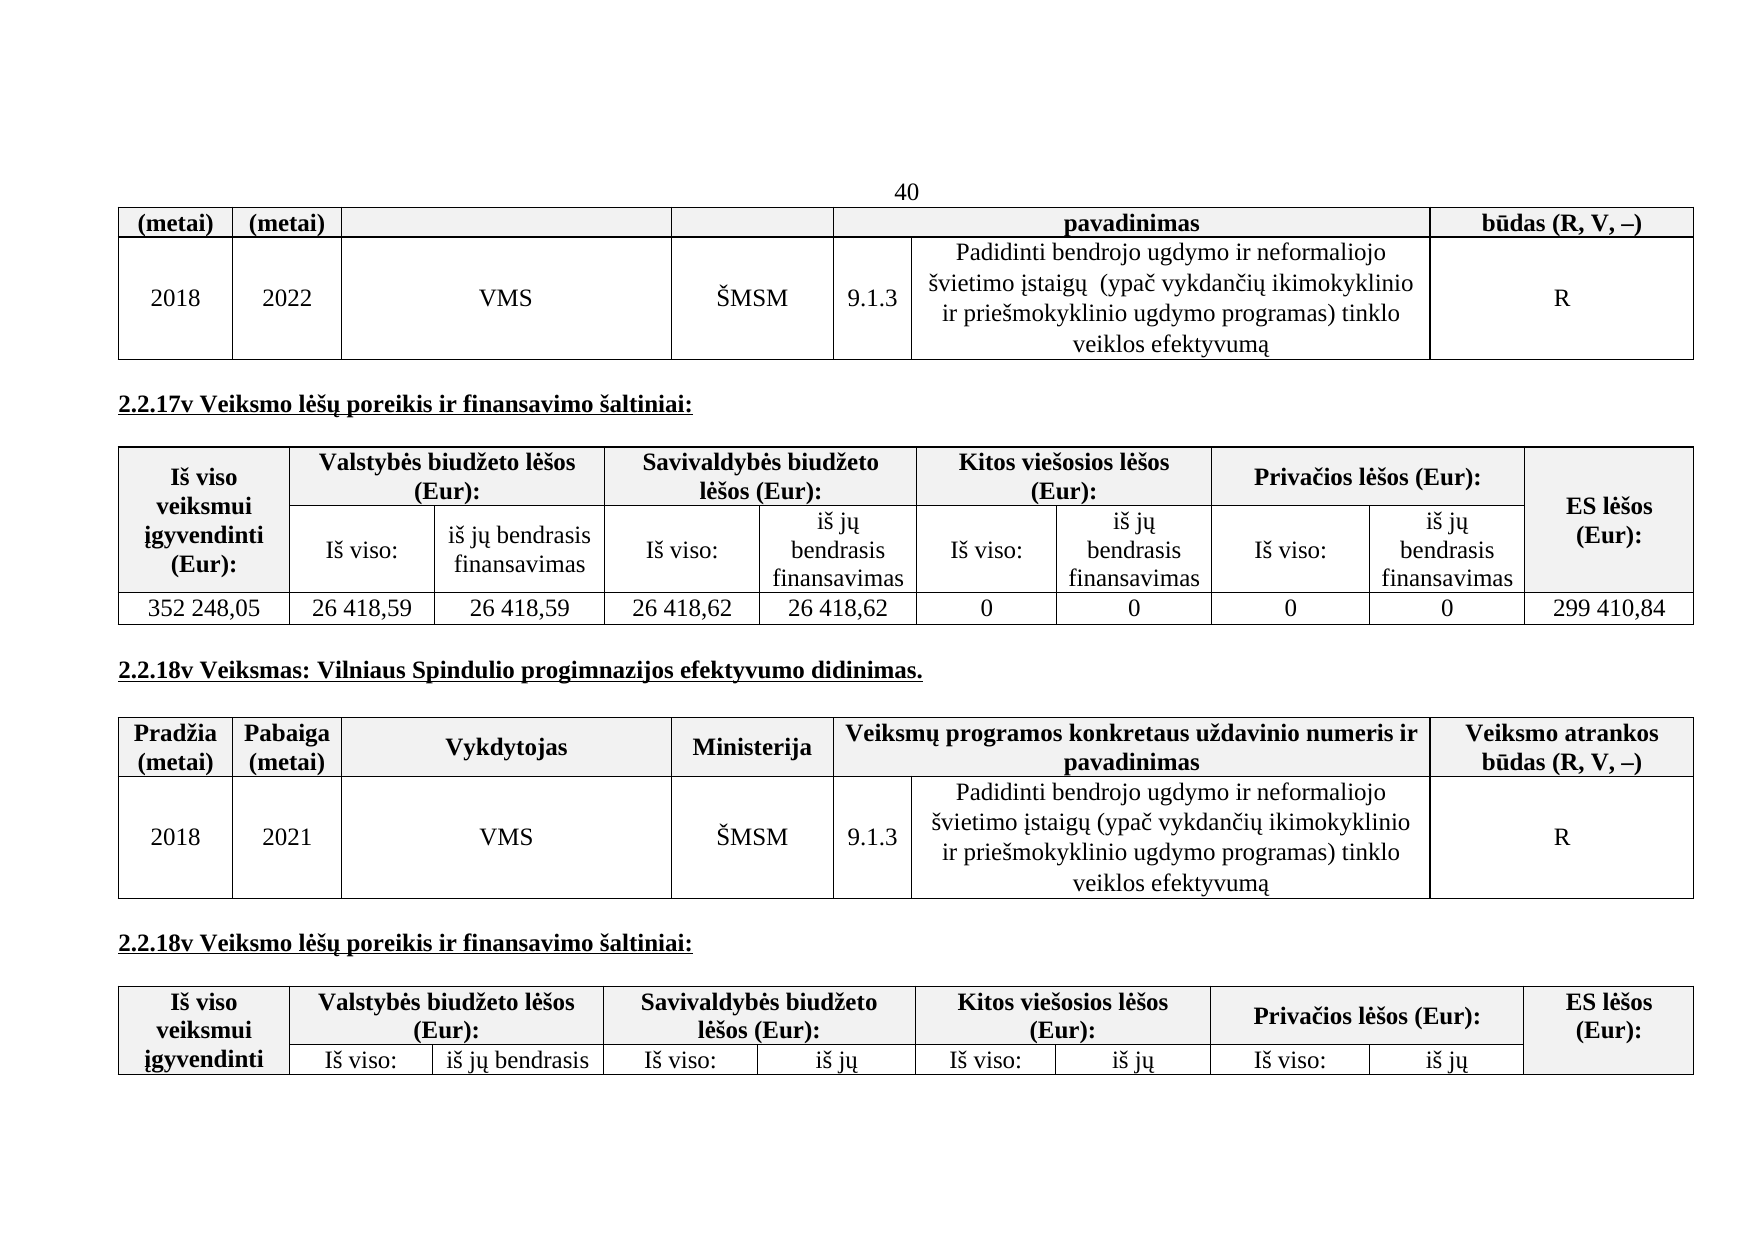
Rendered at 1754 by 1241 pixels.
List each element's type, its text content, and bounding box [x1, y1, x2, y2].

table_cell 352 248,05 [119, 593, 289, 624]
text 2.2.18v Veiksmas: Vilniaus Spindulio progimnazijos efektyvumo didinimas. [118, 656, 1695, 684]
table_cell ŠMSM [672, 777, 833, 898]
table_cell 299 410,84 [1525, 593, 1693, 624]
table_header Savivaldybės biudžeto lėšos (Eur): [604, 987, 915, 1044]
table_cell VMS [342, 777, 671, 898]
table_cell ŠMSM [672, 238, 833, 359]
table_header Pabaiga (metai) [233, 718, 341, 776]
table_cell 9.1.3 [834, 777, 911, 898]
table_cell Padidinti bendrojo ugdymo ir neformaliojo švietimo įstaigų (ypač vykdančių ikimokyklinio ir priešmokyklinio ugdymo programas) tinklo veiklos efektyvumą [912, 238, 1429, 359]
table_cell 2022 [233, 238, 341, 359]
table_cell Iš viso: [604, 1045, 757, 1074]
table_cell R [1431, 777, 1693, 898]
table_cell 9.1.3 [834, 238, 911, 359]
table_cell iš jų bendrasis [433, 1045, 603, 1074]
text 2.2.17v Veiksmo lėšų poreikis ir finansavimo šaltiniai: [118, 389, 1695, 418]
table_cell Padidinti bendrojo ugdymo ir neformaliojo švietimo įstaigų (ypač vykdančių ikimokyklinio ir priešmokyklinio ugdymo programas) tinklo veiklos efektyvumą [912, 777, 1429, 898]
text 2.2.18v Veiksmo lėšų poreikis ir finansavimo šaltiniai: [118, 928, 1695, 957]
table_cell 0 [917, 593, 1056, 624]
table_cell 26 418,59 [435, 593, 604, 624]
table_header Savivaldybės biudžeto lėšos (Eur): [605, 448, 916, 505]
table_header būdas (R, V, –) [1431, 208, 1693, 236]
table_cell iš jų [1370, 1045, 1523, 1074]
table_header Kitos viešosios lėšos (Eur): [916, 987, 1210, 1044]
table_header Kitos viešosios lėšos (Eur): [917, 448, 1211, 505]
table_header Valstybės biudžeto lėšos (Eur): [290, 987, 603, 1044]
table_cell Iš viso: [290, 1045, 432, 1074]
table_cell Iš viso: [1212, 506, 1369, 592]
table_cell 2018 [119, 777, 232, 898]
table_cell iš jų [1056, 1045, 1210, 1074]
table_cell iš jų bendrasis finansavimas [435, 506, 604, 592]
table_header Valstybės biudžeto lėšos (Eur): [290, 448, 604, 505]
table_header (metai) [233, 208, 341, 236]
table_header Iš viso veiksmui įgyvendinti (Eur): [119, 448, 289, 592]
table_header Veiksmų programos konkretaus uždavinio numeris ir pavadinimas [834, 718, 1429, 776]
table_header Privačios lėšos (Eur): [1211, 987, 1523, 1044]
table_cell 2018 [119, 238, 232, 359]
table_cell Iš viso: [916, 1045, 1055, 1074]
table_cell Iš viso: [1211, 1045, 1369, 1074]
table_header Veiksmo atrankos būdas (R, V, –) [1431, 718, 1693, 776]
table_cell Iš viso: [917, 506, 1056, 592]
table_cell iš jų bendrasis finansavimas [1057, 506, 1211, 592]
table_header ES lėšos (Eur): [1525, 448, 1693, 592]
table_cell 26 418,62 [605, 593, 759, 624]
table_header Ministerija [672, 718, 833, 776]
table_header Privačios lėšos (Eur): [1212, 448, 1524, 505]
table_cell 0 [1370, 593, 1524, 624]
table_cell 0 [1212, 593, 1369, 624]
table_header Vykdytojas [342, 718, 671, 776]
table_cell Iš viso: [290, 506, 434, 592]
table_cell iš jų bendrasis finansavimas [760, 506, 916, 592]
table_cell iš jų bendrasis finansavimas [1370, 506, 1524, 592]
table_header [342, 208, 671, 236]
table_cell 26 418,59 [290, 593, 434, 624]
table_cell 0 [1057, 593, 1211, 624]
table_header ES lėšos (Eur): [1524, 987, 1693, 1074]
table_header Pradžia (metai) [119, 718, 232, 776]
table_header pavadinimas [834, 208, 1429, 236]
table_header [672, 208, 833, 236]
table_cell 2021 [233, 777, 341, 898]
table_cell Iš viso: [605, 506, 759, 592]
table_cell R [1431, 238, 1693, 359]
table_cell VMS [342, 238, 671, 359]
table_header (metai) [119, 208, 232, 236]
table_cell iš jų [758, 1045, 915, 1074]
table_header Iš viso veiksmui įgyvendinti [119, 987, 289, 1074]
table_cell 26 418,62 [760, 593, 916, 624]
